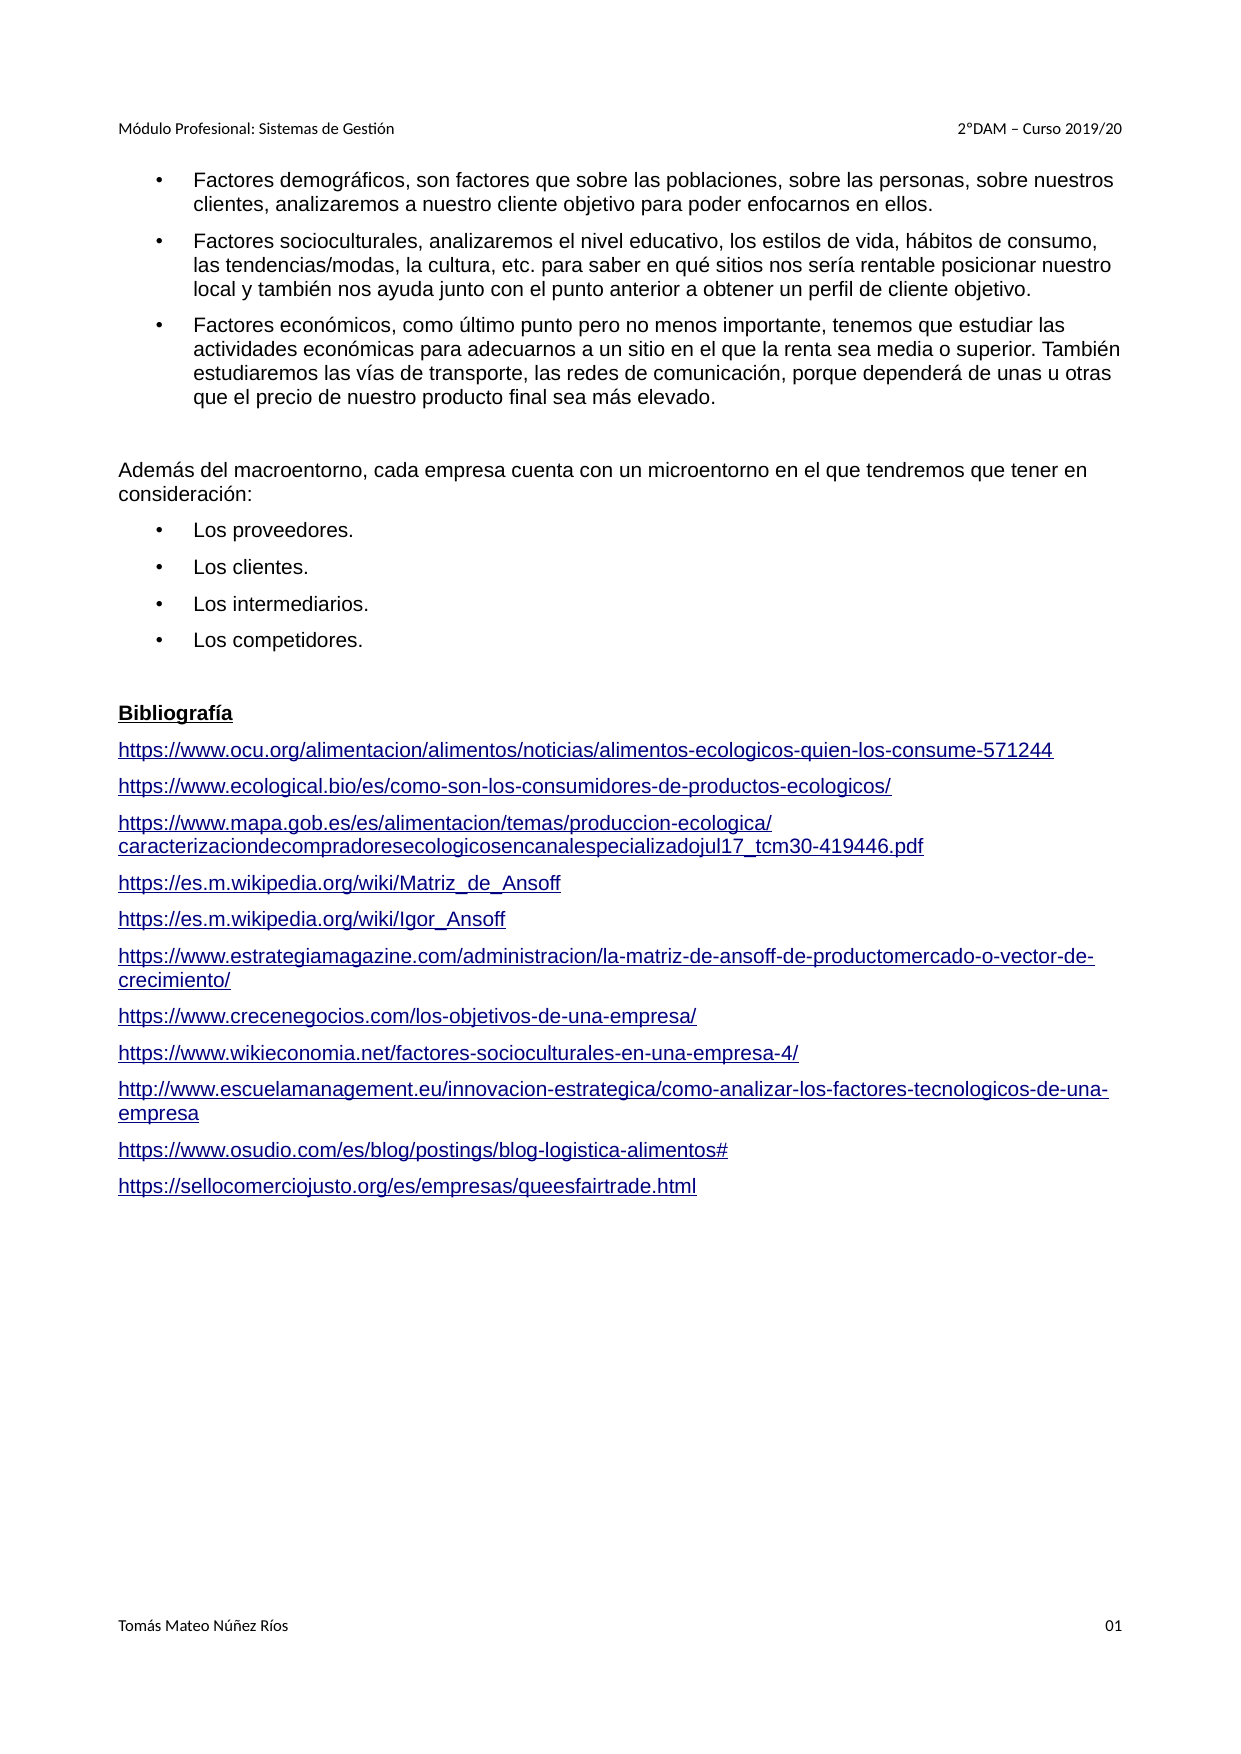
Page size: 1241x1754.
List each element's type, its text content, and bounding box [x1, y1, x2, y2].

list Factores socioculturales, analizaremos el nivel educativo, los estilos de vida, hábitos de consumo, las tendencias/modas, la cultura, etc. para saber en qué sitios nos sería rentable posicionar nuestro local y también nos ayuda junto con el punto anterior a obtener un perfil de cliente objetivo. [156, 228, 1122, 300]
text http://www.escuelamanagement.eu/innovacion-estrategica/como-analizar-los-factores-tecnologicos-de-una-empresa [118, 1077, 1122, 1125]
text Además del macroentorno, cada empresa cuenta con un microentorno en el que tendremos que tener en consideración: [118, 458, 1122, 506]
list Los competidores. [156, 628, 1122, 652]
list Los intermediarios. [156, 591, 1122, 615]
text https://es.m.wikipedia.org/wiki/Igor_Ansoff [118, 907, 1122, 931]
text https://www.osudio.com/es/blog/postings/blog-logistica-alimentos# [118, 1137, 1122, 1161]
text https://sellocomerciojusto.org/es/empresas/queesfairtrade.html [118, 1174, 1122, 1198]
list Los proveedores. [156, 518, 1122, 542]
text https://www.wikieconomia.net/factores-socioculturales-en-una-empresa-4/ [118, 1041, 1122, 1064]
text Bibliografía [118, 701, 1122, 725]
text https://www.ocu.org/alimentacion/alimentos/noticias/alimentos-ecologicos-quien-los-consume-571244 [118, 737, 1122, 761]
text https://www.estrategiamagazine.com/administracion/la-matriz-de-ansoff-de-productomercado-o-vector-de-crecimiento/ [118, 944, 1122, 992]
text https://es.m.wikipedia.org/wiki/Matriz_de_Ansoff [118, 871, 1122, 895]
text https://www.crecenegocios.com/los-objetivos-de-una-empresa/ [118, 1004, 1122, 1028]
text https://www.mapa.gob.es/es/alimentacion/temas/produccion-ecologica/caracterizaciondecompradoresecologicosencanalespecializadojul17_tcm30-419446.pdf [118, 810, 1122, 858]
list Los clientes. [156, 555, 1122, 579]
list Factores demográficos, son factores que sobre las poblaciones, sobre las personas, sobre nuestros clientes, analizaremos a nuestro cliente objetivo para poder enfocarnos en ellos. [156, 168, 1122, 216]
list Factores económicos, como último punto pero no menos importante, tenemos que estudiar las actividades económicas para adecuarnos a un sitio en el que la renta sea media o superior. También estudiaremos las vías de transporte, las redes de comunicación, porque dependerá de unas u otras que el precio de nuestro producto final sea más elevado. [156, 313, 1122, 409]
text https://www.ecological.bio/es/como-son-los-consumidores-de-productos-ecologicos/ [118, 774, 1122, 798]
